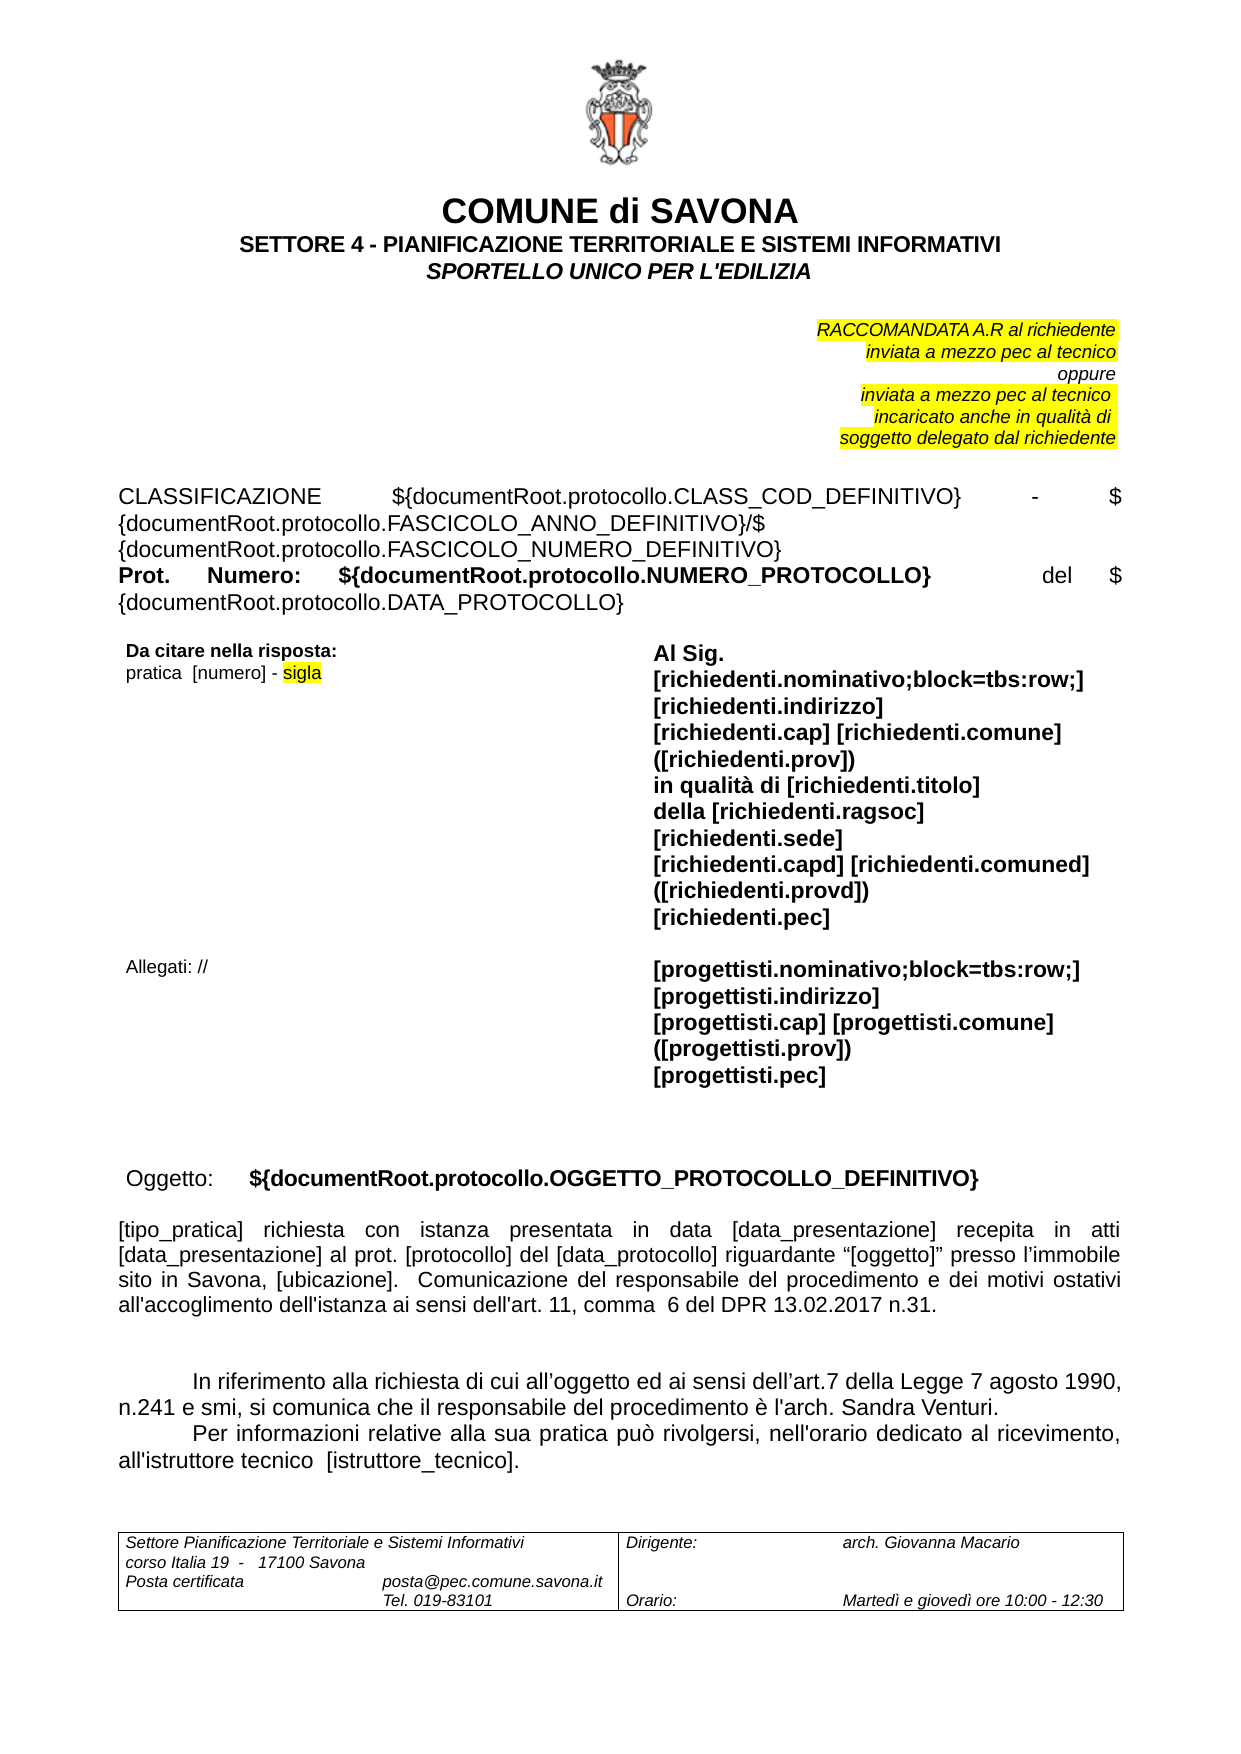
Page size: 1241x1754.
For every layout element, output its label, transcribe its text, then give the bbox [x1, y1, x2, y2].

text [tipo_pratica] richiesta con istanza presentata in data [data_presentazione] recepita in atti [data_presentazione] al prot. [protocollo] del [data_protocollo] riguardante “[oggetto]” presso l’immobile sito in Savona, [ubicazione]. Comunicazione del responsabile del procedimento e dei motivi ostativi all'accoglimento dell'istanza ai sensi dell'art. 11, comma 6 del DPR 13.02.2017 n.31. [118, 1216, 1122, 1317]
table_header [451, 640, 646, 956]
table_header ${documentRoot.protocollo.OGGETTO_PROTOCOLLO_DEFINITIVO} [236, 1165, 1123, 1191]
table_header Al Sig. [richiedenti.nominativo;block=tbs:row;] [richiedenti.indirizzo] [richiedenti.cap] [richiedenti.comune] ([richiedenti.prov]) in qualità di [richiedenti.titolo] della [richiedenti.ragsoc] [richiedenti.sede] [richiedenti.capd] [richiedenti.comuned] ([richiedenti.provd]) [richiedenti.pec] [646, 640, 1119, 956]
picture [507, 54, 733, 182]
table_cell [progettisti.nominativo;block=tbs:row;] [progettisti.indirizzo] [progettisti.cap] [progettisti.comune] ([progettisti.prov]) [progettisti.pec] [646, 956, 1119, 1114]
table_header Da citare nella risposta: pratica [numero] - sigla [118, 640, 451, 956]
text CLASSIFICAZIONE ${documentRoot.protocollo.CLASS_COD_DEFINITIVO} - ${documentRoot.protocollo.FASCICOLO_ANNO_DEFINITIVO}/${documentRoot.protocollo.FASCICOLO_NUMERO_DEFINITIVO} [118, 483, 1122, 562]
text Per informazioni relative alla sua pratica può rivolgersi, nell'orario dedicato al ricevimento, all'istruttore tecnico [istruttore_tecnico]. [118, 1420, 1122, 1473]
text Prot. Numero: ${documentRoot.protocollo.NUMERO_PROTOCOLLO} del ${documentRoot.protocollo.DATA_PROTOCOLLO} [118, 562, 1122, 615]
text In riferimento alla richiesta di cui all’oggetto ed ai sensi dell’art.7 della Legge 7 agosto 1990, n.241 e smi, si comunica che il responsabile del procedimento è l'arch. Sandra Venturi. [118, 1368, 1122, 1420]
table_header [118, 314, 644, 454]
table_cell Allegati: // [118, 956, 451, 1114]
table_header RACCOMANDATA A.R al richiedente inviata a mezzo pec al tecnico oppure inviata a mezzo pec al tecnico incaricato anche in qualità di soggetto delegato dal richiedente [644, 314, 1123, 454]
table_cell [451, 956, 646, 1114]
table_header Oggetto: [118, 1165, 236, 1191]
